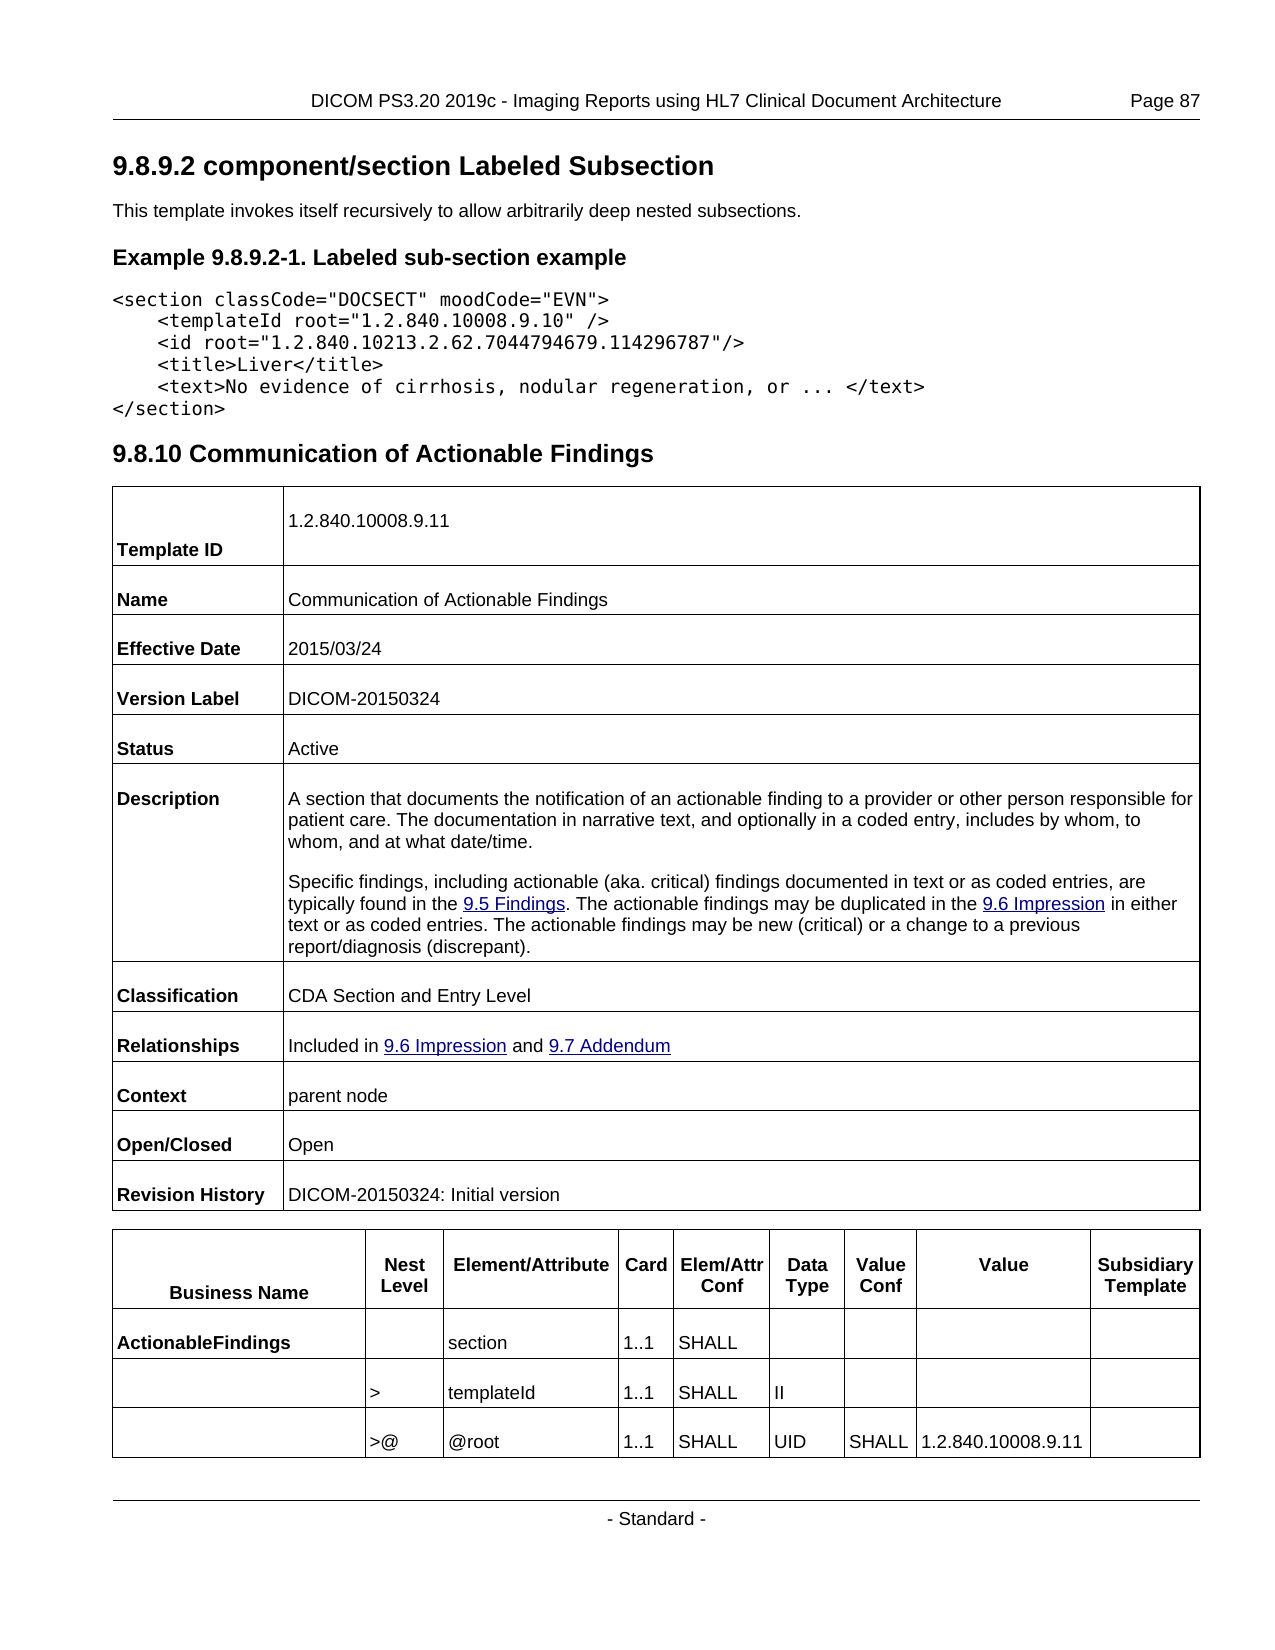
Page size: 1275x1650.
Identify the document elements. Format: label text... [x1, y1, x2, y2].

table_cell [1091, 1309, 1199, 1357]
table_header Nest Level [366, 1230, 443, 1308]
table_cell CDA Section and Entry Level [284, 962, 1199, 1011]
table_cell Classification [113, 962, 283, 1011]
table_cell DICOM-20150324 [284, 665, 1199, 714]
table_cell DICOM-20150324: Initial version [284, 1161, 1199, 1209]
table_header Element/​Attribute [444, 1230, 618, 1308]
table_cell SHALL [674, 1359, 769, 1407]
table_cell [113, 1359, 365, 1407]
table_cell SHALL [845, 1408, 916, 1457]
table_cell 1..1 [619, 1359, 673, 1407]
table_cell [770, 1309, 844, 1357]
table_cell Included in 9.6 Impression and 9.7 Addendum [284, 1012, 1199, 1061]
table_cell 1.2.840.10008.9.11 [917, 1408, 1090, 1457]
table_cell 2015/03/24 [284, 615, 1199, 664]
table_cell Open/Closed [113, 1111, 283, 1160]
table_cell Active [284, 715, 1199, 763]
table_cell 1..1 [619, 1408, 673, 1457]
table_header Card [619, 1230, 673, 1308]
table_cell > [366, 1359, 443, 1407]
table_header Business Name [113, 1230, 365, 1308]
table_cell Context [113, 1062, 283, 1110]
table_header Value [917, 1230, 1090, 1308]
table_cell [1091, 1408, 1199, 1457]
table_cell @root [444, 1408, 618, 1457]
text 9.8.9.2 component/section Labeled Subsection [112, 150, 1200, 181]
table_cell Revision History [113, 1161, 283, 1209]
table_cell Name [113, 566, 283, 614]
table_cell [917, 1359, 1090, 1407]
table_cell [845, 1309, 916, 1357]
table_cell [917, 1309, 1090, 1357]
table_header Elem/Attr Conf [674, 1230, 769, 1308]
table_header Subsidiary Template [1091, 1230, 1199, 1308]
table_cell [113, 1408, 365, 1457]
text <section classCode="DOCSECT" moodCode="EVN"> <templateId root="1.2.840.10008.9.10" /> <id root="1.2.840.10213.2.62.7044794679.114296787"/> <title>Liver</title> <text>No evidence of cirrhosis, nodular regeneration, or ... </text> </section> [112, 289, 1200, 420]
table_cell Open [284, 1111, 1199, 1160]
table_cell SHALL [674, 1309, 769, 1357]
table_cell >@ [366, 1408, 443, 1457]
text 9.8.10 Communication of Actionable Findings [112, 439, 1200, 467]
table_header 1.2.840.10008.9.11 [284, 487, 1199, 564]
table_cell Actionable​Findings [113, 1309, 365, 1357]
table_header Data Type [770, 1230, 844, 1308]
table_cell parent node [284, 1062, 1199, 1110]
table_cell 1..1 [619, 1309, 673, 1357]
table_cell SHALL [674, 1408, 769, 1457]
table_cell template​Id [444, 1359, 618, 1407]
table_cell UID [770, 1408, 844, 1457]
table_cell [366, 1309, 443, 1357]
table_cell Relationships [113, 1012, 283, 1061]
text This template invokes itself recursively to allow arbitrarily deep nested subsections. [112, 200, 1200, 222]
table_cell Effective Date [113, 615, 283, 664]
table_cell A section that documents the notification of an actionable finding to a provider or other person responsible for patient care. The documentation in narrative text, and optionally in a coded entry, includes by whom, to whom, and at what date/time. Specific findings, including actionable (aka. critical) findings documented in text or as coded entries, are typically found in the 9.5 Findings. The actionable findings may be duplicated in the 9.6 Impression in either text or as coded entries. The actionable findings may be new (critical) or a change to a previous report/diagnosis (discrepant). [284, 764, 1199, 961]
table_cell Status [113, 715, 283, 763]
table_cell II [770, 1359, 844, 1407]
table_header Template ID [113, 487, 283, 564]
table_cell Description [113, 764, 283, 961]
table_cell Communication of Actionable Findings [284, 566, 1199, 614]
text Example 9.8.9.2-1. Labeled sub-section example [112, 244, 1200, 270]
table_cell [845, 1359, 916, 1407]
table_cell section [444, 1309, 618, 1357]
table_header Value Conf [845, 1230, 916, 1308]
table_cell [1091, 1359, 1199, 1407]
table_cell Version Label [113, 665, 283, 714]
